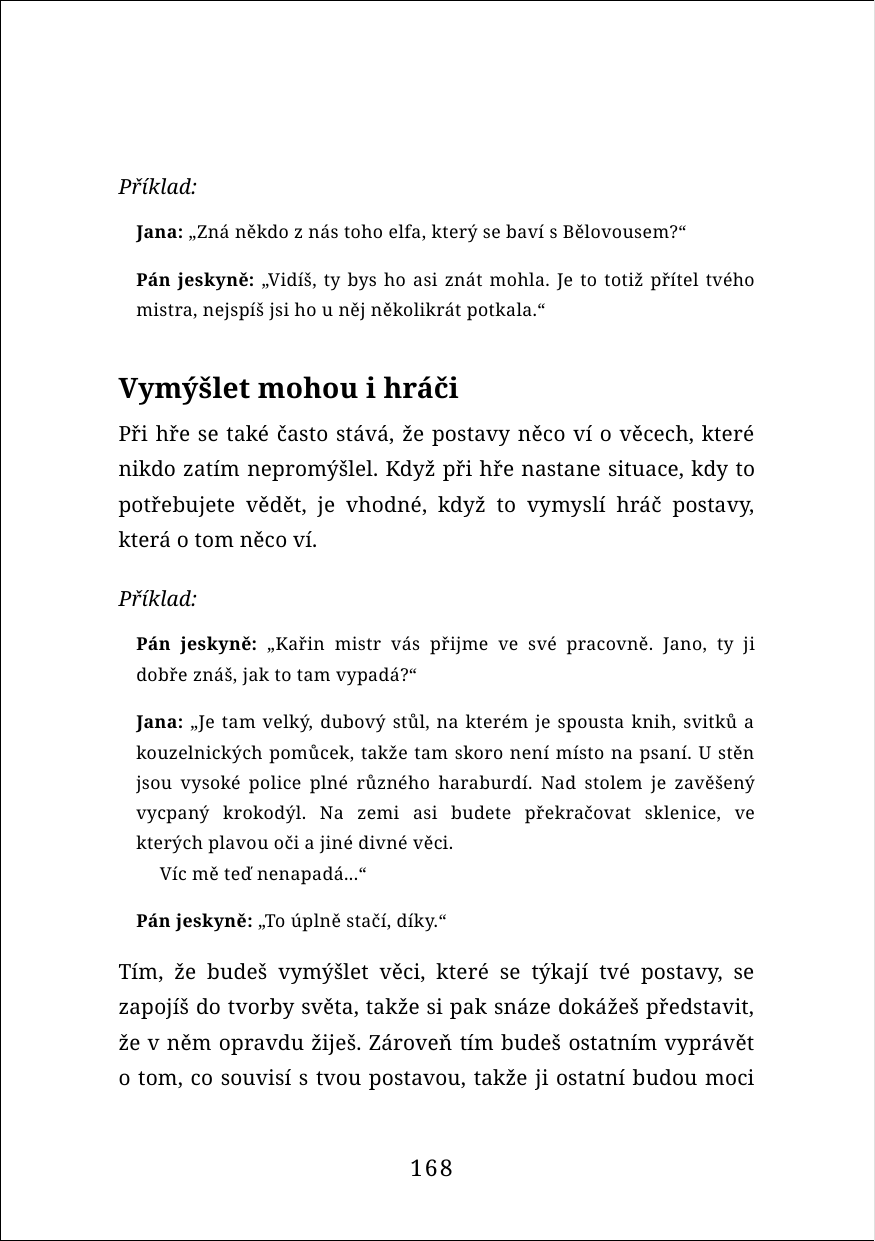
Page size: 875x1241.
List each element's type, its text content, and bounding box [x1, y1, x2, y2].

subtitle Vymýšlet mohou i hráči [118, 369, 756, 407]
text Pán jeskyně: „To úplně stačí, díky.“ [136, 909, 756, 933]
text Tím, že budeš vymýšlet věci, které se týkají tvé postavy, se zapojíš do tvorby světa, takže si pak snáze dokážeš představit, že v něm opravdu žiješ. Zároveň tím budeš ostatním vyprávět o tom, co souvisí s tvou postavou, takže ji ostatní budou moci [118, 957, 756, 1092]
text Pán jeskyně: „Kařin mistr vás přijme ve své pracovně. Jano, ty ji dobře znáš, jak to tam vypadá?“ [136, 632, 756, 686]
text Při hře se také často stává, že postavy něco ví o věcech, které nikdo zatím nepromýšlel. Když při hře nastane situace, kdy to potřebujete vědět, je vhodné, když to vymyslí hráč postavy, která o tom něco ví. [118, 419, 756, 554]
text Jana: „Je tam velký, dubový stůl, na kterém je spousta knih, svitků a kouzelnických pomůcek, takže tam skoro není místo na psaní. U stěn jsou vysoké police plné různého haraburdí. Nad stolem je zavěšený vycpaný krokodýl. Na zemi asi budete překračovat sklenice, ve kterých plavou oči a jiné divné věci. Víc mě teď nenapadá...“ [136, 710, 756, 885]
text Jana: „Zná někdo z nás toho elfa, který se baví s Bělovousem?“ [136, 219, 756, 243]
text Pán jeskyně: „Vidíš, ty bys ho asi znát mohla. Je to totiž přítel tvého mistra, nejspíš jsi ho u něj několikrát potkala.“ [136, 267, 756, 321]
text Příklad: [118, 584, 756, 613]
text Příklad: [118, 172, 756, 200]
